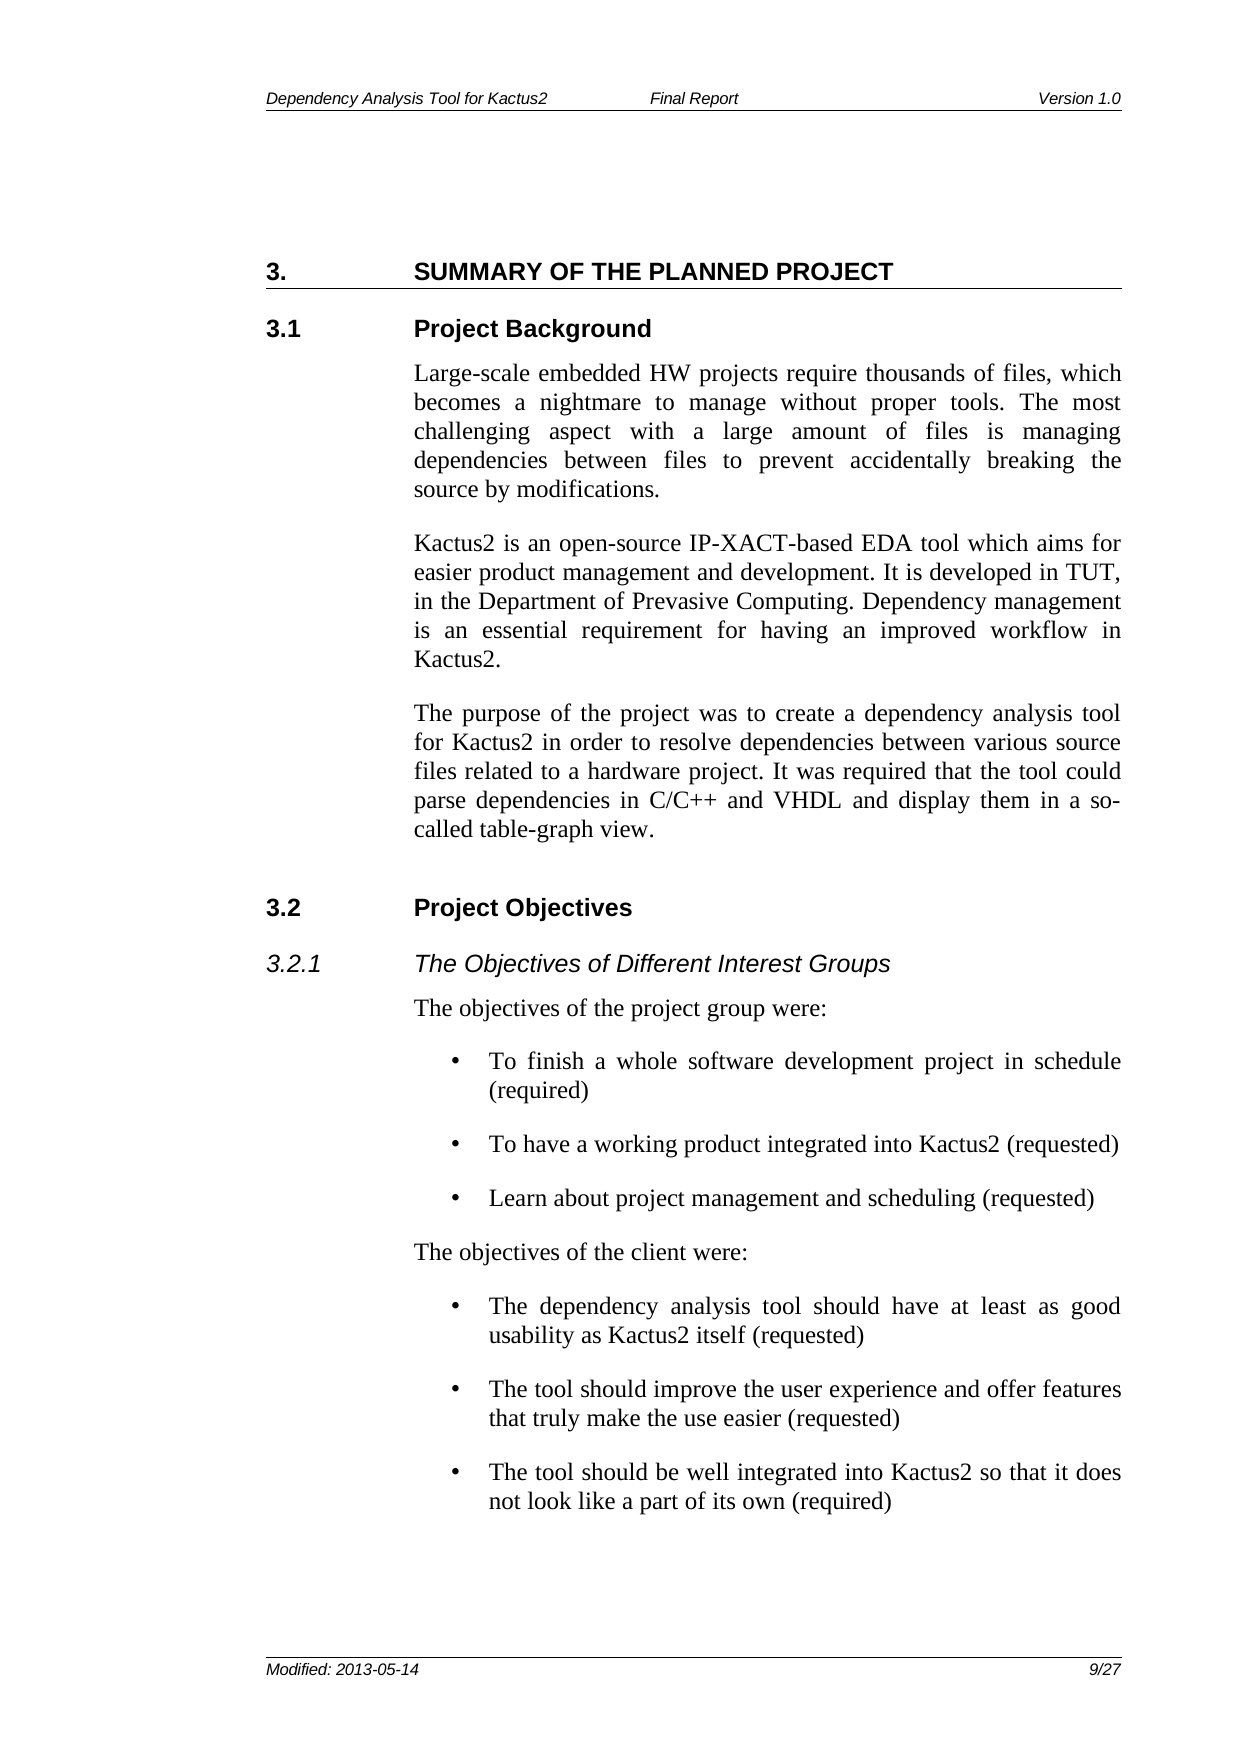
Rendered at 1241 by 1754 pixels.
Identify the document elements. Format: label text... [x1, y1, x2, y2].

list The dependency analysis tool should have at least as good usability as Kactus2 itself (requested) [451, 1291, 1122, 1349]
subtitle Project Background [266, 314, 1122, 343]
text The purpose of the project was to create a dependency analysis tool for Kactus2 in order to resolve dependencies between various source files related to a hardware project. It was required that the tool could parse dependencies in C/C++ and VHDL and display them in a so-called table-graph view. [413, 698, 1122, 843]
list To have a working product integrated into Kactus2 (requested) [451, 1129, 1122, 1158]
text Large-scale embedded HW projects require thousands of files, which becomes a nightmare to manage without proper tools. The most challenging aspect with a large amount of files is managing dependencies between files to prevent accidentally breaking the source by modifications. [413, 357, 1122, 503]
list Learn about project management and scheduling (requested) [451, 1183, 1122, 1212]
list The tool should be well integrated into Kactus2 so that it does not look like a part of its own (required) [451, 1457, 1122, 1515]
subtitle Summary of the planned project [266, 257, 1122, 288]
text Kactus2 is an open-source IP-XACT-based EDA tool which aims for easier product management and development. It is developed in TUT, in the Department of Prevasive Computing. Dependency management is an essential requirement for having an improved workflow in Kactus2. [413, 528, 1122, 673]
text The objectives of the client were: [413, 1237, 1122, 1266]
subtitle The Objectives of Different Interest Groups [266, 949, 1122, 978]
text The objectives of the project group were: [413, 992, 1122, 1021]
list To finish a whole software development project in schedule (required) [451, 1046, 1122, 1104]
list The tool should improve the user experience and offer features that truly make the use easier (requested) [451, 1374, 1122, 1432]
subtitle Project Objectives [266, 893, 1122, 922]
